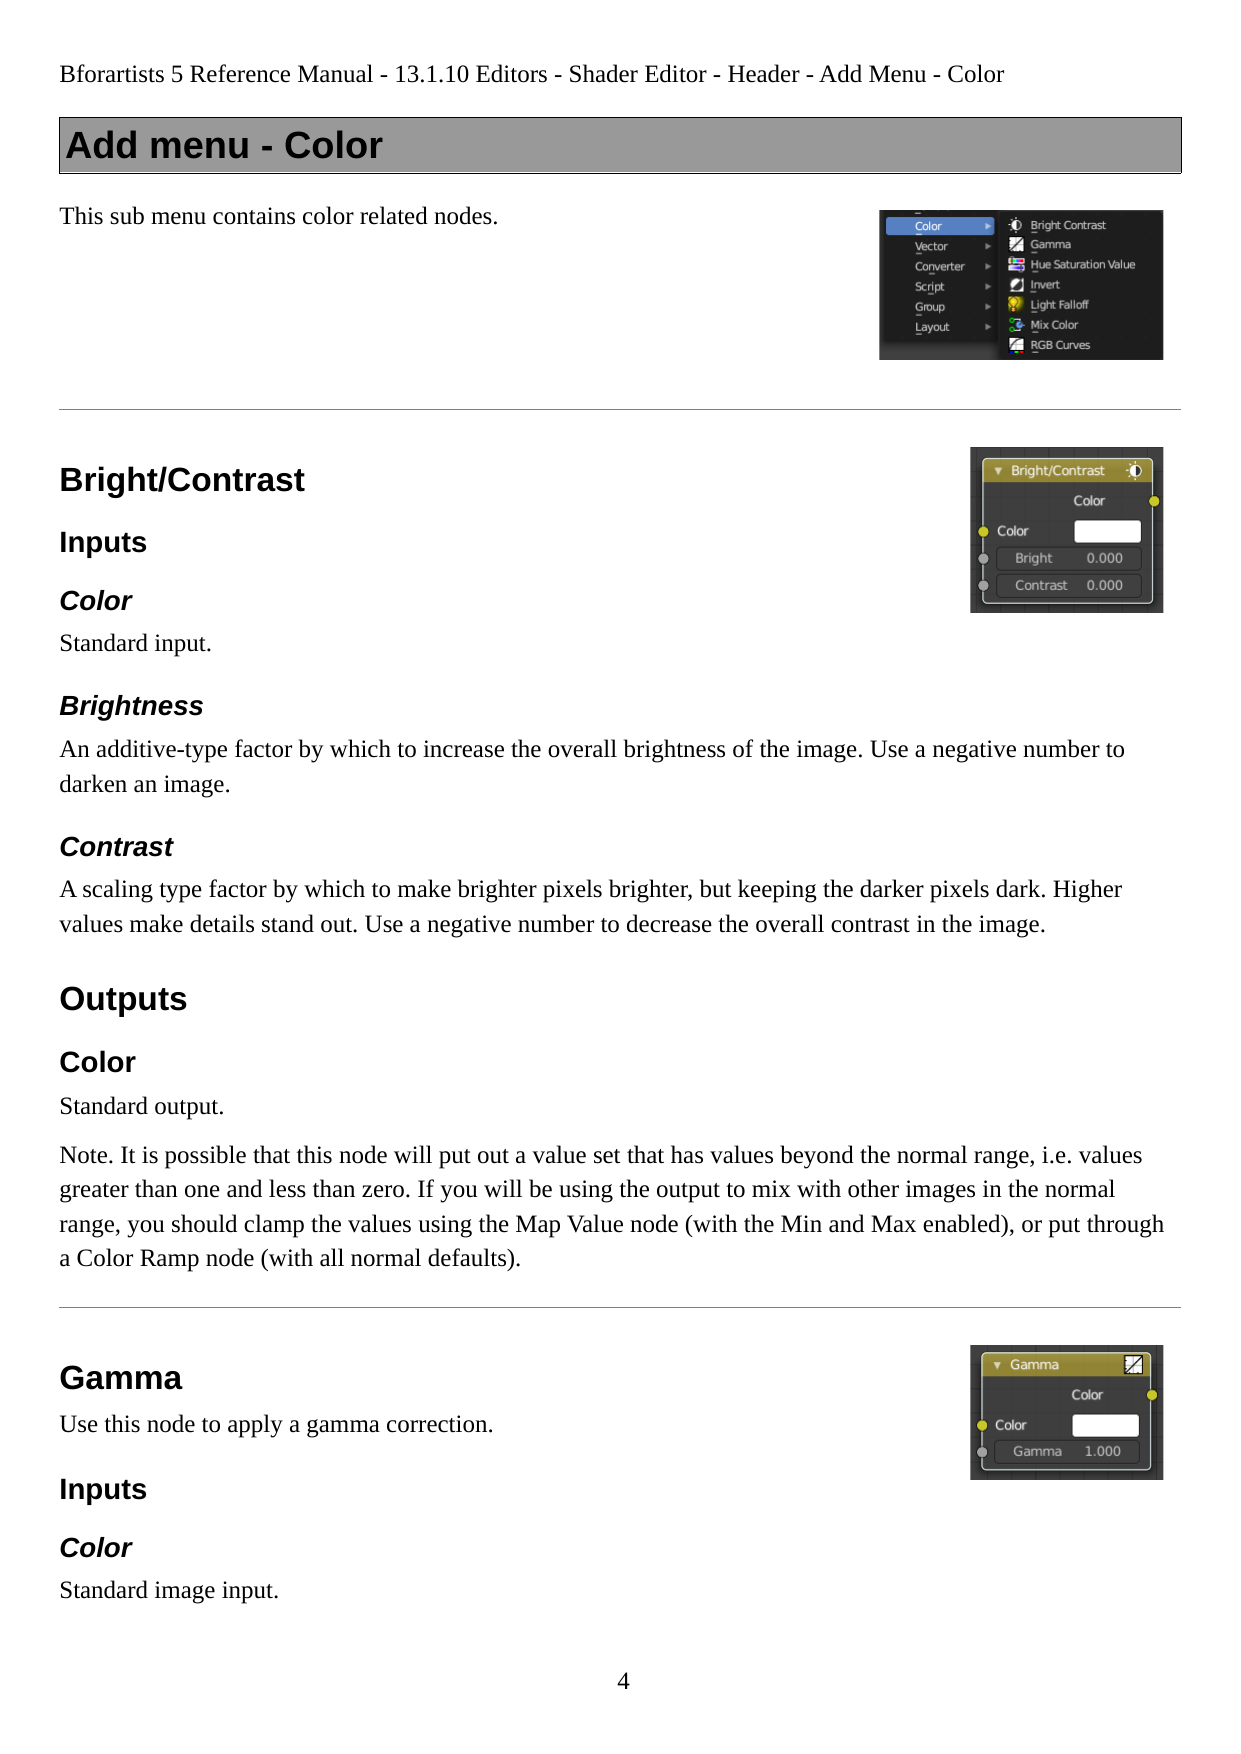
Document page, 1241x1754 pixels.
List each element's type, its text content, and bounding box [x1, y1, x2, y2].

subtitle [1164, 459, 1181, 498]
subtitle Outputs [59, 979, 1181, 1018]
picture [970, 447, 1164, 613]
picture [879, 210, 1164, 360]
subtitle Gamma [59, 1357, 970, 1396]
subtitle Color [59, 1531, 1181, 1563]
text An additive-type factor by which to increase the overall brightness of the image. Use a negative number to darken an image. [59, 734, 1181, 797]
subtitle Inputs [59, 525, 970, 559]
subtitle [1164, 525, 1181, 559]
text Standard output. [59, 1091, 1181, 1120]
subtitle Color [59, 1045, 1181, 1078]
subtitle Bright/Contrast [59, 459, 970, 498]
table_header Add menu - Color [60, 118, 1181, 172]
text Use this node to apply a gamma correction. [59, 1409, 970, 1437]
text This sub menu contains color related nodes. [59, 201, 1181, 230]
subtitle Brightness [59, 690, 1181, 722]
text Note. It is possible that this node will put out a value set that has values beyond the normal range, i.e. values greater than one and less than zero. If you will be using the output to mix with other images in the normal range, you should clamp the values using the Map Value node (with the Min and Max enabled), or put through a Color Ramp node (with all normal defaults). [59, 1140, 1181, 1272]
text A scaling type factor by which to make brighter pixels brighter, but keeping the darker pixels dark. Higher values make details stand out. Use a negative number to decrease the overall contrast in the image. [59, 874, 1181, 938]
text Standard input. [59, 628, 1181, 657]
subtitle Inputs [59, 1472, 1181, 1506]
subtitle Color [59, 584, 1181, 616]
picture [970, 1345, 1164, 1480]
subtitle Contrast [59, 830, 1181, 862]
text Standard image input. [59, 1575, 1181, 1604]
subtitle [1164, 1357, 1181, 1396]
